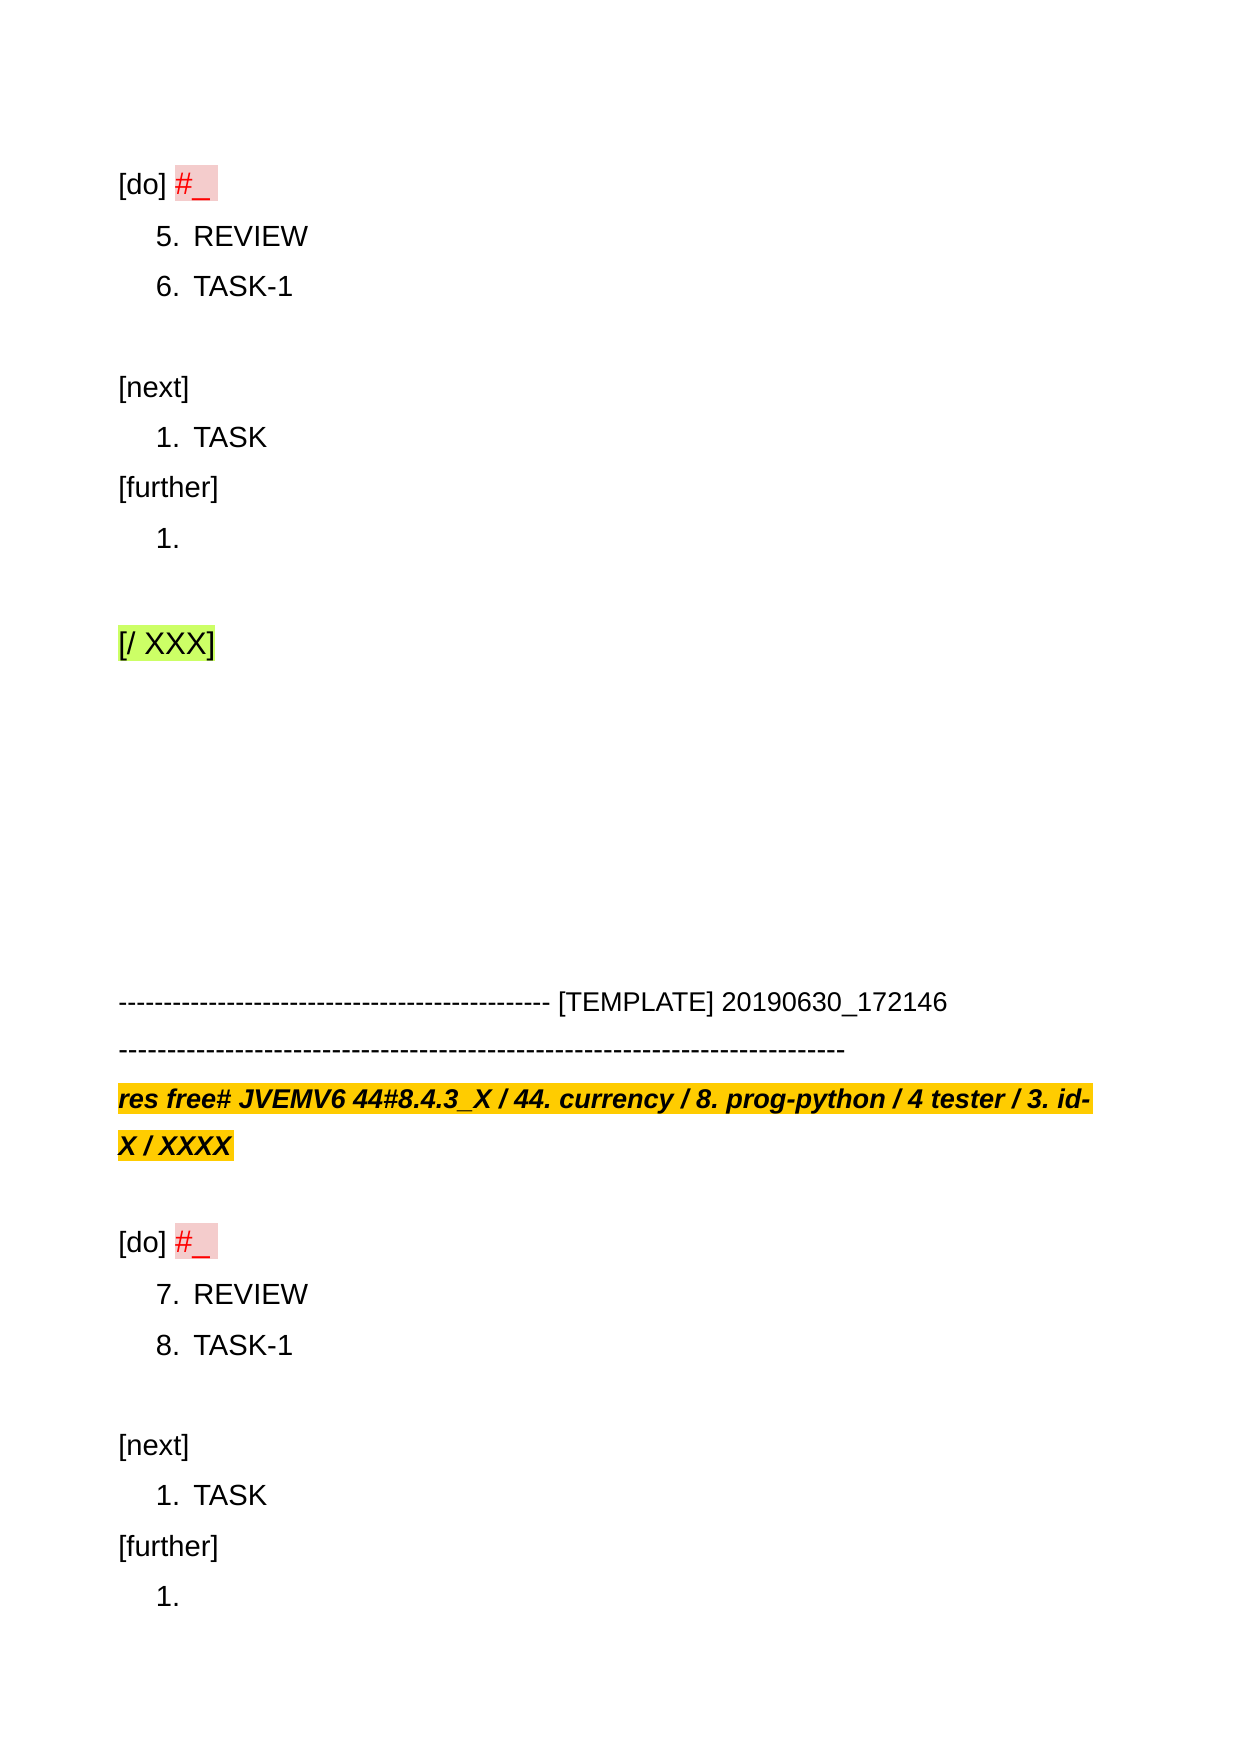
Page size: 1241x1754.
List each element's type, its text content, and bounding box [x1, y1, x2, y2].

list REVIEW [156, 219, 1122, 252]
text ------------------------------------------------ [TEMPLATE] 20190630_172146 [118, 986, 1122, 1017]
text [/ XXX] [118, 571, 1122, 661]
list TASK-1 [156, 269, 1122, 303]
list TASK-1 [156, 1327, 1122, 1361]
text [next] [118, 370, 1122, 403]
list REVIEW [156, 1277, 1122, 1311]
text [next] [118, 1428, 1122, 1462]
text [further] [118, 1529, 1122, 1562]
text [do] #_ [118, 1223, 1122, 1259]
list TASK [156, 1478, 1122, 1512]
list TASK [156, 420, 1122, 454]
text --------------------------------------------------------------------------- [118, 1032, 1122, 1066]
text [do] #_ [118, 165, 1122, 201]
text [further] [118, 470, 1122, 504]
text res free# JVEMV6 44#8.4.3_X / 44. currency / 8. prog-python / 4 tester / 3. id-X / XXXX [118, 1083, 1122, 1161]
